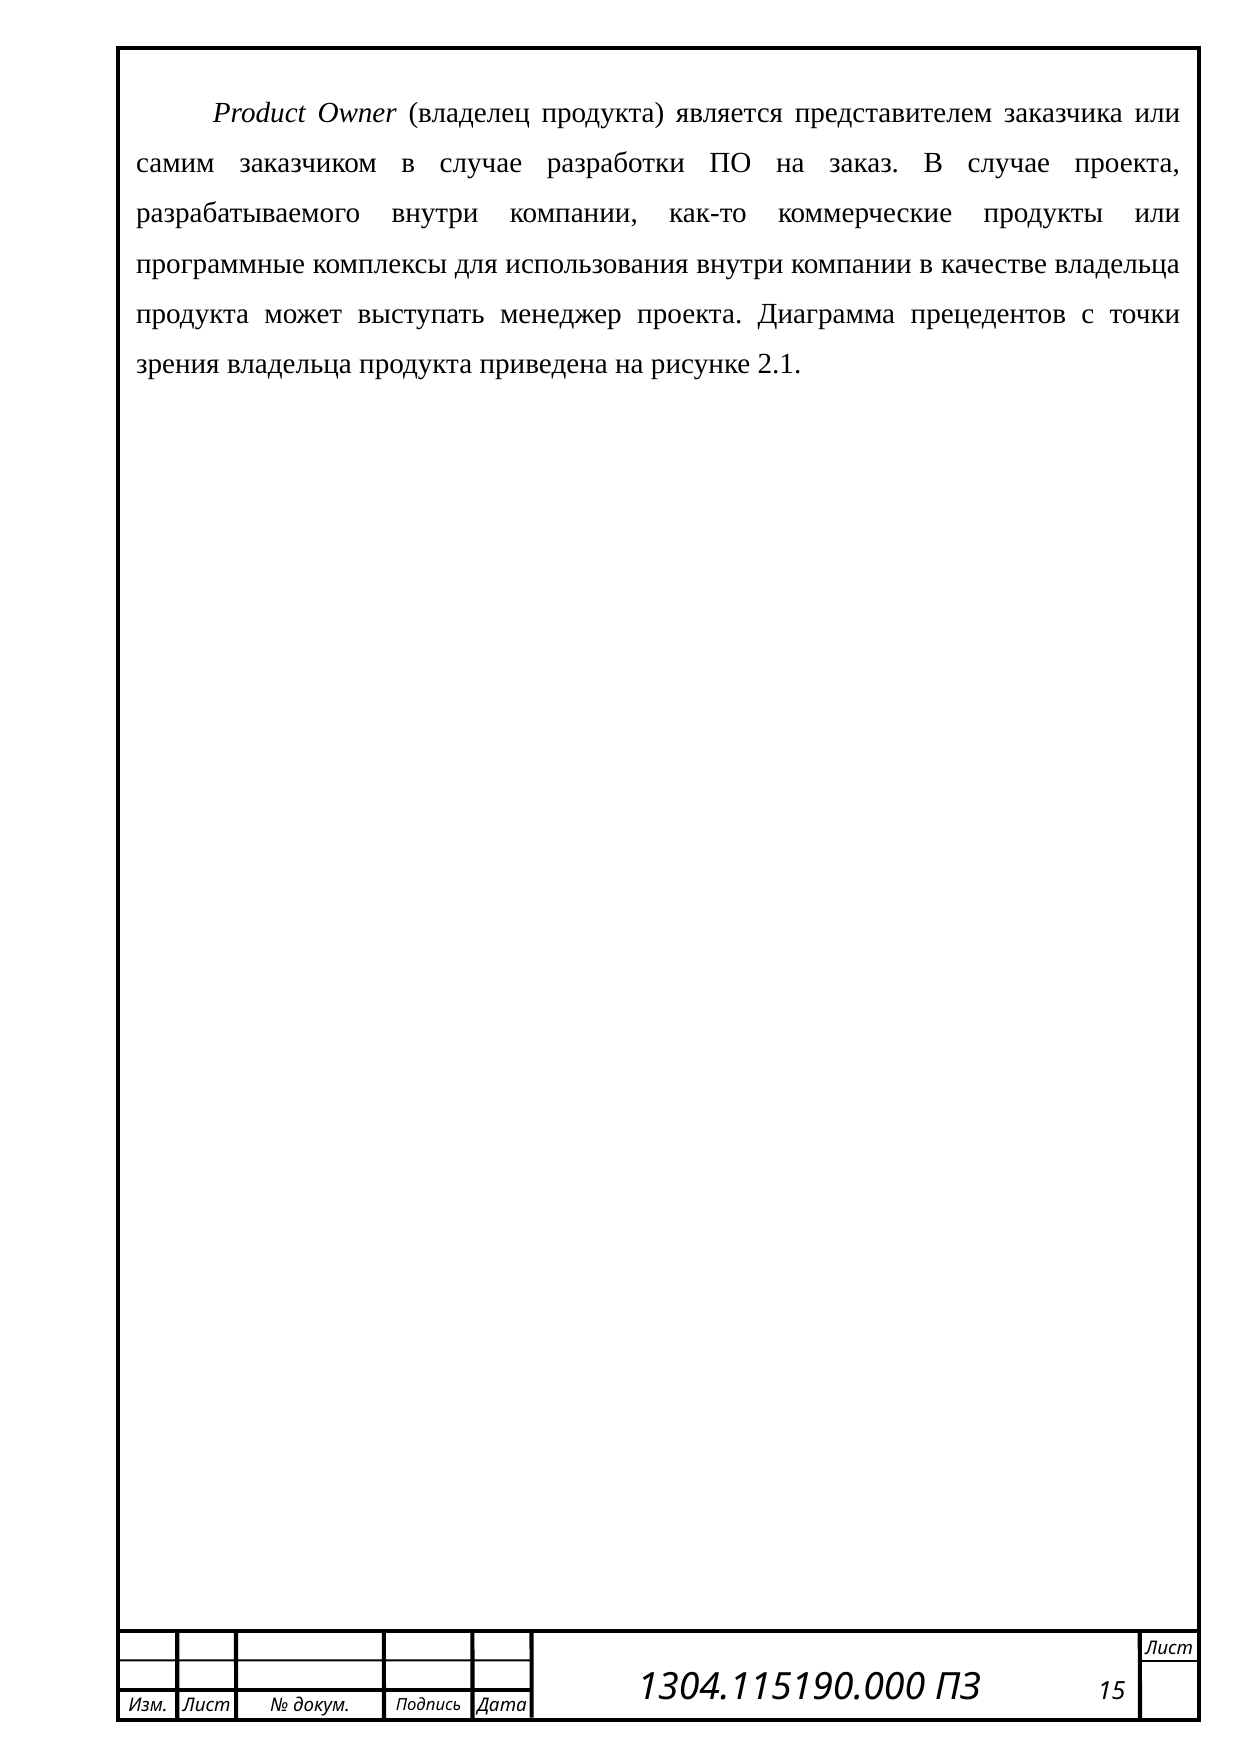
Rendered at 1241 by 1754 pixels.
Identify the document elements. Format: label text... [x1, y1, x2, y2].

text Product Owner (владелец продукта) является представителем заказчика или самим заказчиком в случае разработки ПО на заказ. В случае проекта, разрабатываемого внутри компании, как-то коммерческие продукты или программные комплексы для использования внутри компании в качестве владельца продукта может выступать менеджер проекта. Диаграмма прецедентов с точки зрения владельца продукта приведена на рисунке 2.1. [136, 95, 1181, 380]
